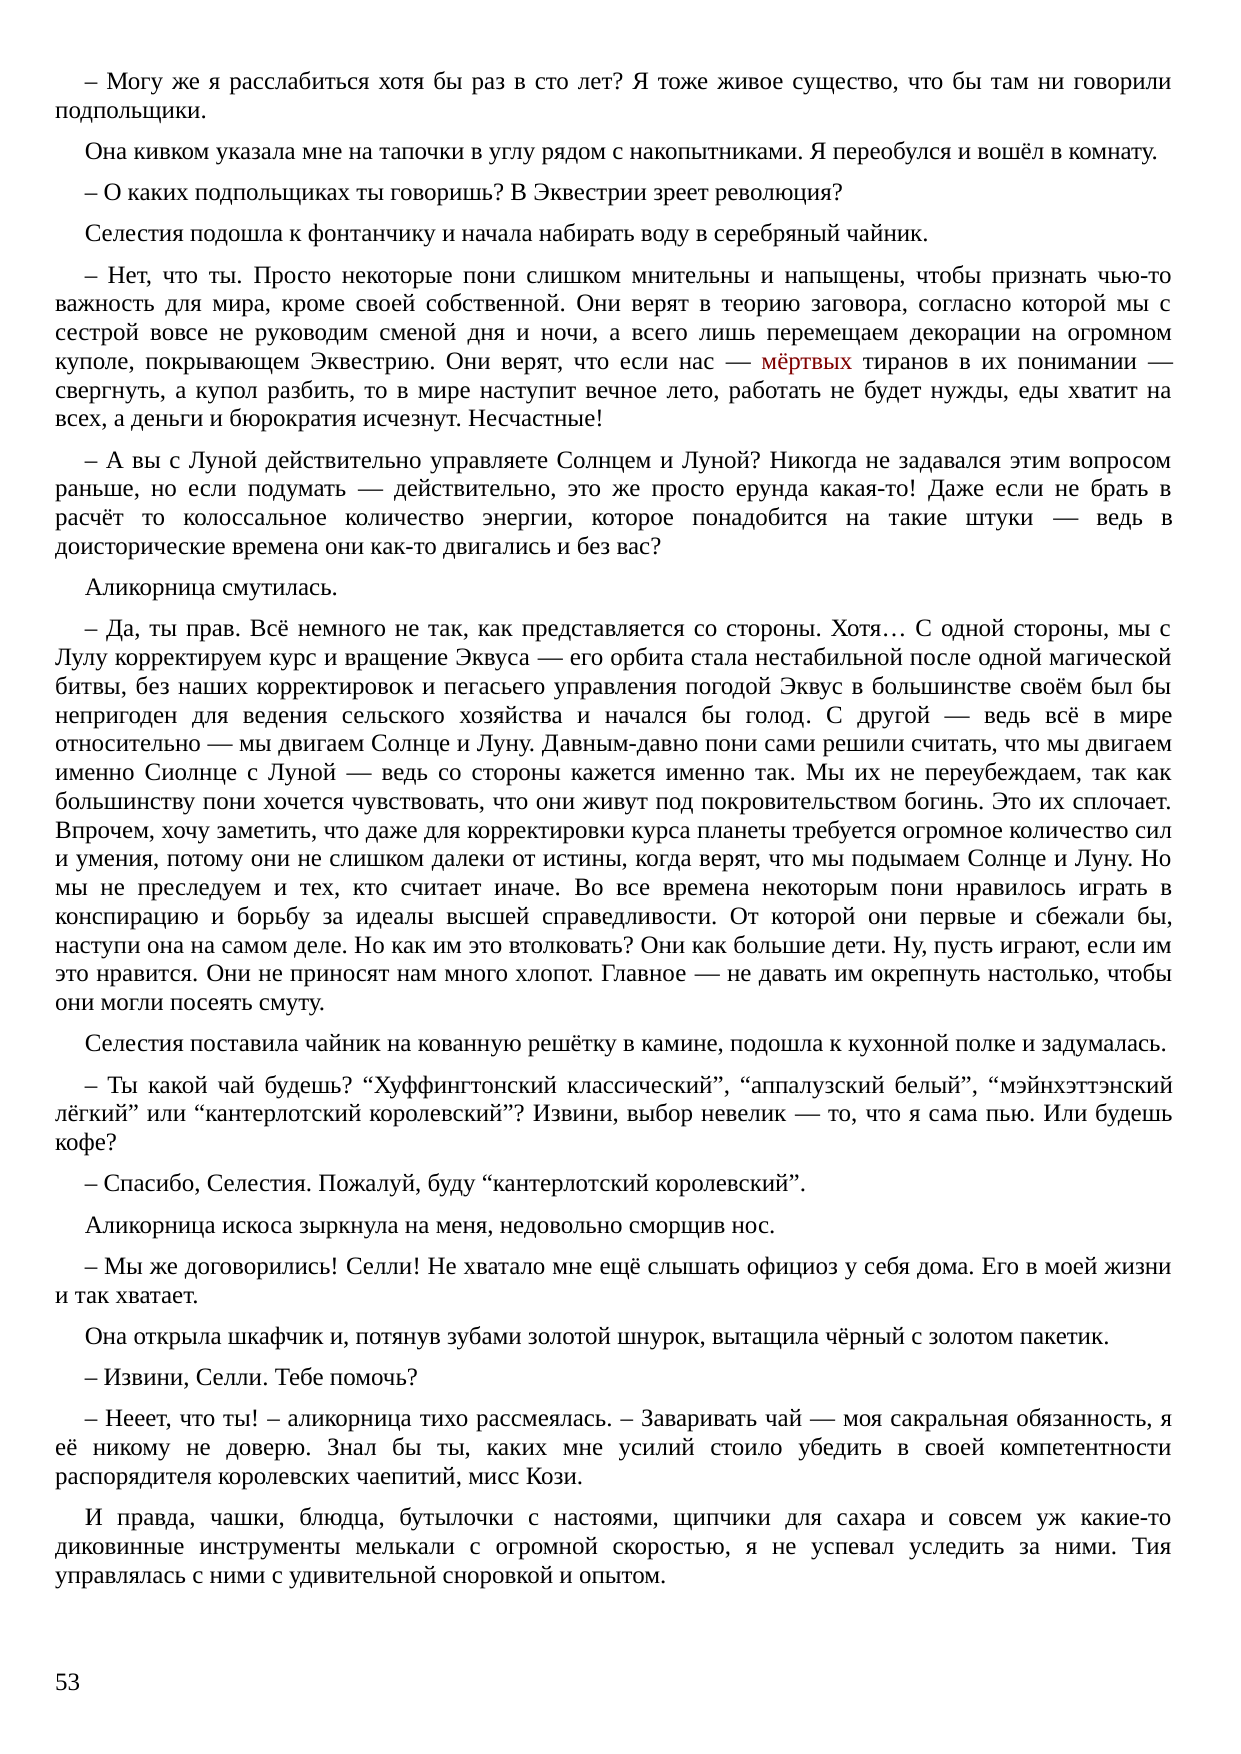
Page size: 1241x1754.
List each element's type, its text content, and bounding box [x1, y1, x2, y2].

text – Нееет, что ты! – аликорница тихо рассмеялась. – Заваривать чай — моя сакральная обязанность, я её никому не доверю. Знал бы ты, каких мне усилий стоило убедить в своей компетентности распорядителя королевских чаепитий, мисс Кози. [55, 1403, 1173, 1490]
text Селестия поставила чайник на кованную решётку в камине, подошла к кухонной полке и задумалась. [55, 1028, 1173, 1057]
text – Спасибо, Селестия. Пожалуй, буду “кантерлотский королевский”. [55, 1168, 1173, 1197]
text – Ты какой чай будешь? “Хуффингтонский классический”, “аппалузский белый”, “мэйнхэттэнский лёгкий” или “кантерлотский королевский”? Извини, выбор невелик — то, что я сама пью. Или будешь кофе? [55, 1070, 1173, 1156]
text – Мы же договорились! Селли! Не хватало мне ещё слышать официоз у себя дома. Его в моей жизни и так хватает. [55, 1251, 1173, 1308]
text – Извини, Селли. Тебе помочь? [55, 1362, 1173, 1391]
text Она открыла шкафчик и, потянув зубами золотой шнурок, вытащила чёрный с золотом пакетик. [55, 1321, 1173, 1350]
text – Могу же я расслабиться хотя бы раз в сто лет? Я тоже живое существо, что бы там ни говорили подпольщики. [55, 66, 1173, 123]
text Она кивком указала мне на тапочки в углу рядом с накопытниками. Я переобулся и вошёл в комнату. [55, 136, 1173, 165]
text Аликорница искоса зыркнула на меня, недовольно сморщив нос. [55, 1210, 1173, 1238]
text – Да, ты прав. Всё немного не так, как представляется со стороны. Хотя… С одной стороны, мы с Лулу корректируем курс и вращение Эквуса — его орбита стала нестабильной после одной магической битвы, без наших корректировок и пегасьего управления погодой Эквус в большинстве своём был бы непригоден для ведения сельского хозяйства и начался бы голод. С другой — ведь всё в мире относительно — мы двигаем Солнце и Луну. Давным-давно пони сами решили считать, что мы двигаем именно Сиолнце с Луной — ведь со стороны кажется именно так. Мы их не переубеждаем, так как большинству пони хочется чувствовать, что они живут под покровительством богинь. Это их сплочает. Впрочем, хочу заметить, что даже для корректировки курса планеты требуется огромное количество сил и умения, потому они не слишком далеки от истины, когда верят, что мы подымаем Солнце и Луну. Но мы не преследуем и тех, кто считает иначе. Во все времена некоторым пони нравилось играть в конспирацию и борьбу за идеалы высшей справедливости. От которой они первые и сбежали бы, наступи она на самом деле. Но как им это втолковать? Они как большие дети. Ну, пусть играют, если им это нравится. Они не приносят нам много хлопот. Главное — не давать им окрепнуть настолько, чтобы они могли посеять смуту. [55, 613, 1173, 1016]
text – А вы с Луной действительно управляете Солнцем и Луной? Никогда не задавался этим вопросом раньше, но если подумать — действительно, это же просто ерунда какая-то! Даже если не брать в расчёт то колоссальное количество энергии, которое понадобится на такие штуки — ведь в доисторические времена они как-то двигались и без вас? [55, 445, 1173, 560]
text – О каких подпольщиках ты говоришь? В Эквестрии зреет революция? [55, 177, 1173, 206]
text – Нет, что ты. Просто некоторые пони слишком мнительны и напыщены, чтобы признать чью-то важность для мира, кроме своей собственной. Они верят в теорию заговора, согласно которой мы с сестрой вовсе не руководим сменой дня и ночи, а всего лишь перемещаем декорации на огромном куполе, покрывающем Эквестрию. Они верят, что если нас — мёртвых тиранов в их понимании — свергнуть, а купол разбить, то в мире наступит вечное лето, работать не будет нужды, еды хватит на всех, а деньги и бюрократия исчезнут. Несчастные! [55, 260, 1173, 432]
text Аликорница смутилась. [55, 572, 1173, 601]
text Селестия подошла к фонтанчику и начала набирать воду в серебряный чайник. [55, 218, 1173, 247]
text И правда, чашки, блюдца, бутылочки с настоями, щипчики для сахара и совсем уж какие-то диковинные инструменты мелькали с огромной скоростью, я не успевал уследить за ними. Тия управлялась с ними с удивительной сноровкой и опытом. [55, 1502, 1173, 1588]
